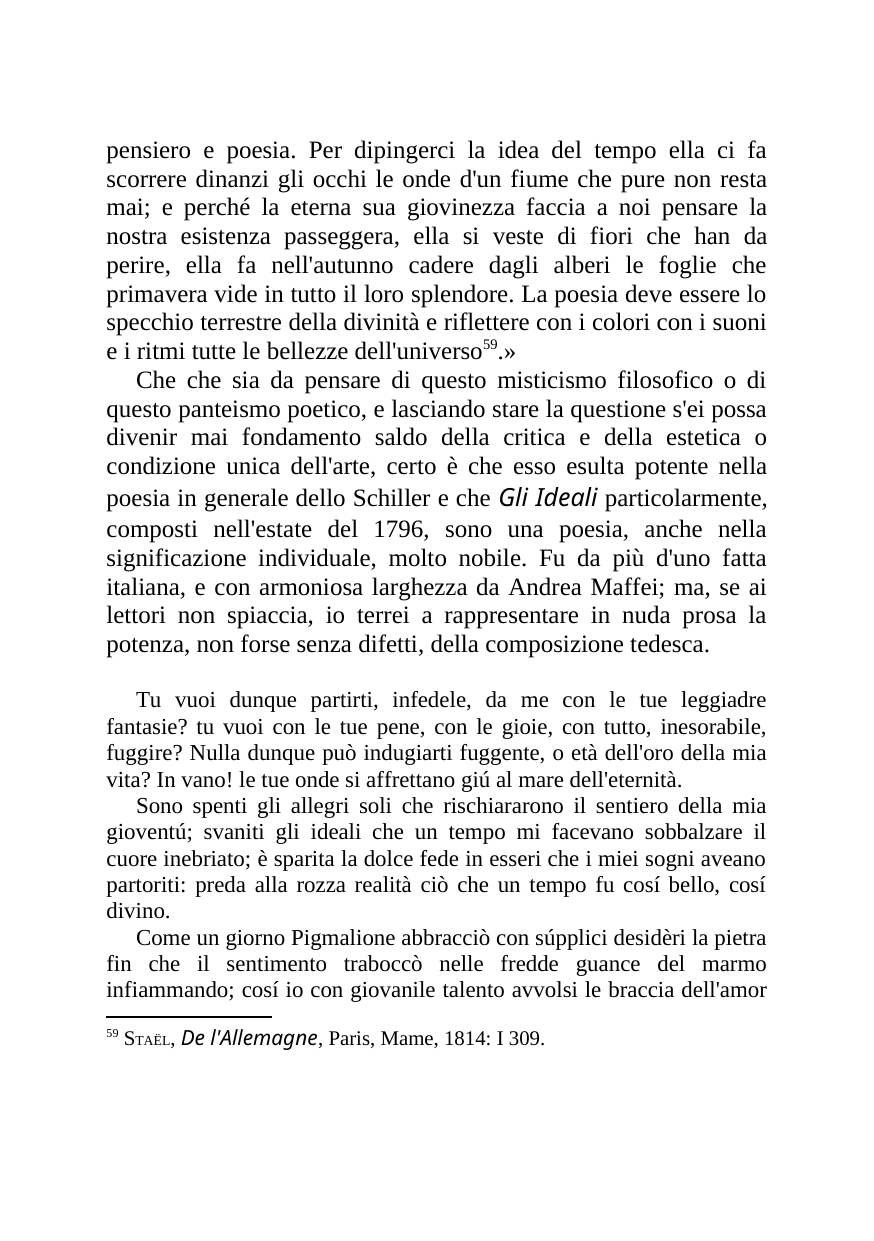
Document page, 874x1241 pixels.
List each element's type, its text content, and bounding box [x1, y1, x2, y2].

text pensiero e poesia. Per dipingerci la idea del tempo ella ci fa scorrere dinanzi gli occhi le onde d'un fiume che pure non resta mai; e perché la eterna sua giovinezza faccia a noi pensare la nostra esistenza passeggera, ella si veste di fiori che han da perire, ella fa nell'autunno cadere dagli alberi le foglie che primavera vide in tutto il loro splendore. La poesia deve essere lo specchio terrestre della divinità e riflettere con i colori con i suoni e i ritmi tutte le bellezze dell'universo.» [106, 135, 768, 365]
text Che che sia da pensare di questo misticismo filosofico o di questo panteismo poetico, e lasciando stare la questione s'ei possa divenir mai fondamento saldo della critica e della estetica o condizione unica dell'arte, certo è che esso esulta potente nella poesia in generale dello Schiller e che Gli Ideali particolarmente, composti nell'estate del 1796, sono una poesia, anche nella significazione individuale, molto nobile. Fu da più d'uno fatta italiana, e con armoniosa larghezza da Andrea Maffei; ma, se ai lettori non spiaccia, io terrei a rappresentare in nuda prosa la potenza, non forse senza difetti, della composizione tedesca. [106, 365, 768, 658]
text Come un giorno Pigmalione abbracciò con súpplici desidèri la pietra fin che il sentimento traboccò nelle fredde guance del marmo infiammando; cosí io con giovanile talento avvolsi le braccia dell'amor [106, 924, 768, 1003]
text Tu vuoi dunque partirti, infedele, da me con le tue leggiadre fantasie? tu vuoi con le tue pene, con le gioie, con tutto, inesorabile, fuggire? Nulla dunque può indugiarti fuggente, o età dell'oro della mia vita? In vano! le tue onde si affrettano giú al mare dell'eternità. [106, 687, 768, 792]
text Sono spenti gli allegri soli che rischiararono il sentiero della mia gioventú; svaniti gli ideali che un tempo mi facevano sobbalzare il cuore inebriato; è sparita la dolce fede in esseri che i miei sogni aveano partoriti: preda alla rozza realità ciò che un tempo fu cosí bello, cosí divino. [106, 792, 768, 924]
text Staël, De l'Allemagne, Paris, Mame, 1814: I 309. [106, 1023, 768, 1052]
